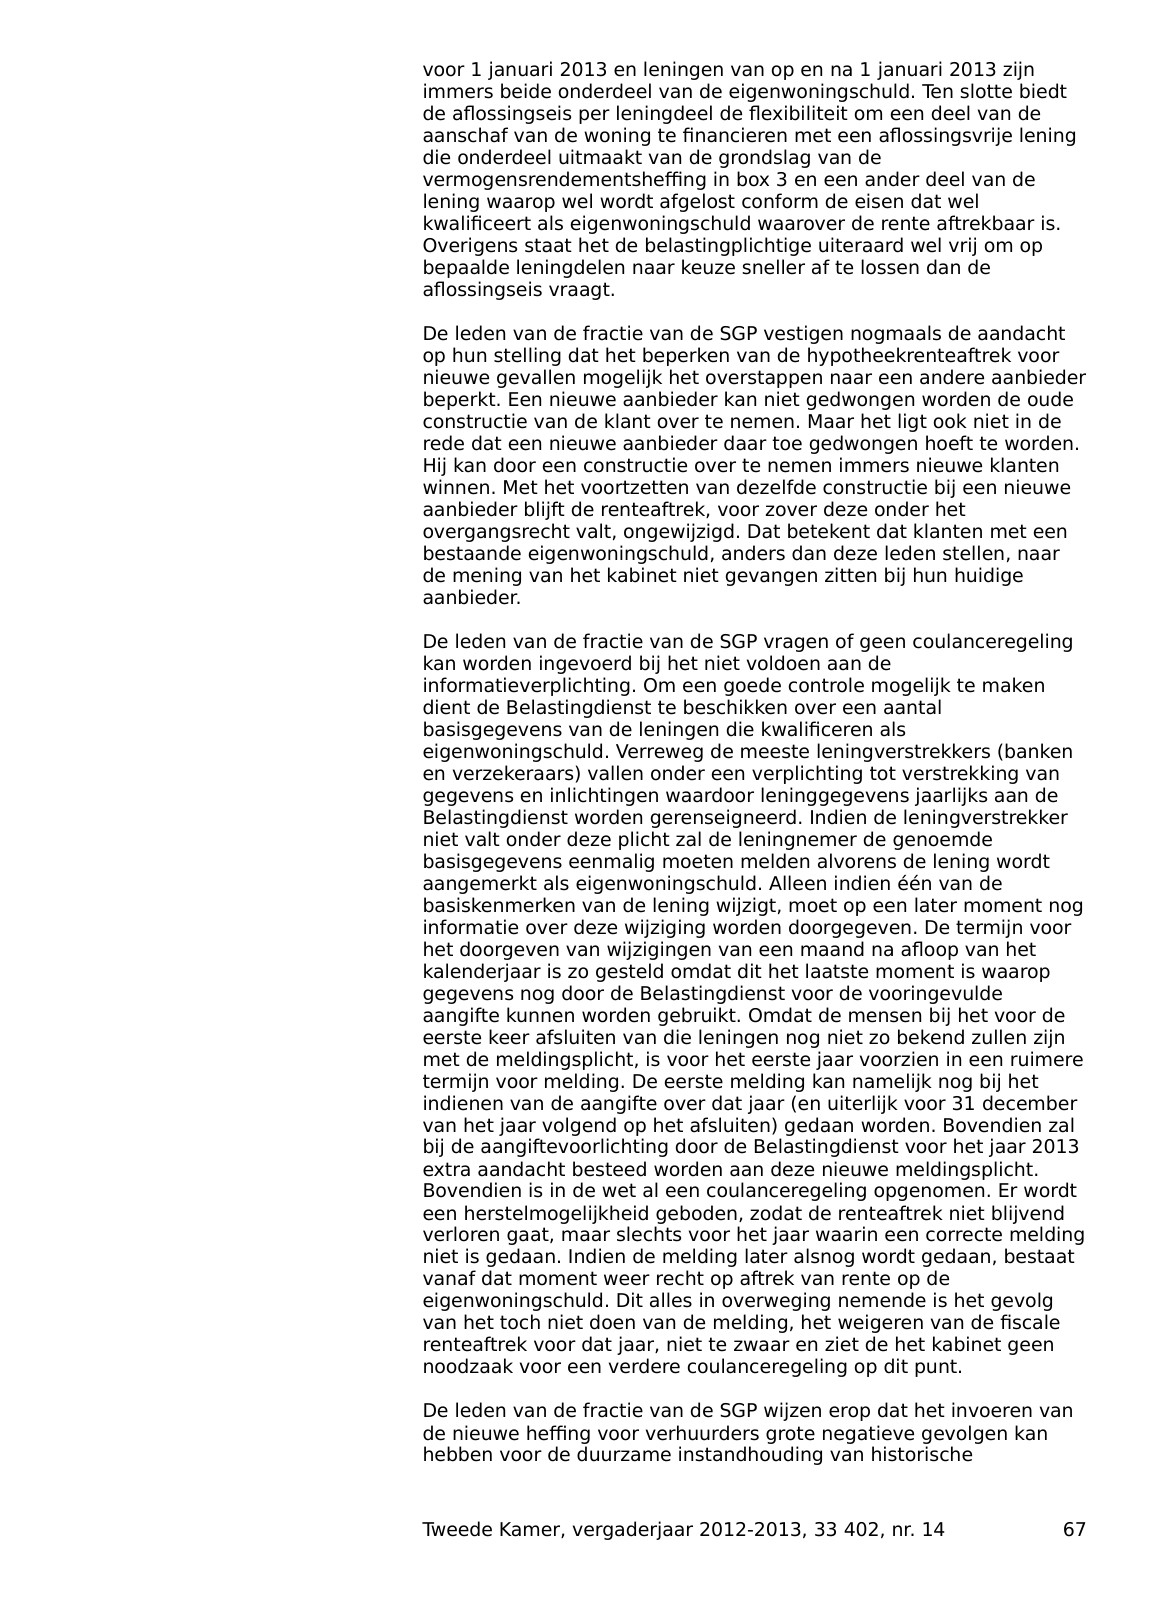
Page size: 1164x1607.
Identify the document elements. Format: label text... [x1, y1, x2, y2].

text De leden van de fractie van de SGP wijzen erop dat het invoeren van de nieuwe heffing voor verhuurders grote negatieve gevolgen kan hebben voor de duurzame instandhouding van historische [422, 1400, 1087, 1466]
text De leden van de fractie van de SGP vragen of geen coulanceregeling kan worden ingevoerd bij het niet voldoen aan de informatieverplichting. Om een goede controle mogelijk te maken dient de Belastingdienst te beschikken over een aantal basisgegevens van de leningen die kwalificeren als eigenwoningschuld. Verreweg de meeste leningverstrekkers (banken en verzekeraars) vallen onder een verplichting tot verstrekking van gegevens en inlichtingen waardoor leninggegevens jaarlijks aan de Belastingdienst worden gerenseigneerd. Indien de leningverstrekker niet valt onder deze plicht zal de leningnemer de genoemde basisgegevens eenmalig moeten melden alvorens de lening wordt aangemerkt als eigenwoningschuld. Alleen indien één van de basiskenmerken van de lening wijzigt, moet op een later moment nog informatie over deze wijziging worden doorgegeven. De termijn voor het doorgeven van wijzigingen van een maand na afloop van het kalenderjaar is zo gesteld omdat dit het laatste moment is waarop gegevens nog door de Belastingdienst voor de vooringevulde aangifte kunnen worden gebruikt. Omdat de mensen bij het voor de eerste keer afsluiten van die leningen nog niet zo bekend zullen zijn met de meldingsplicht, is voor het eerste jaar voorzien in een ruimere termijn voor melding. De eerste melding kan namelijk nog bij het indienen van de aangifte over dat jaar (en uiterlijk voor 31 december van het jaar volgend op het afsluiten) gedaan worden. Bovendien zal bij de aangiftevoorlichting door de Belastingdienst voor het jaar 2013 extra aandacht besteed worden aan deze nieuwe meldingsplicht. Bovendien is in de wet al een coulanceregeling opgenomen. Er wordt een herstelmogelijkheid geboden, zodat de renteaftrek niet blijvend verloren gaat, maar slechts voor het jaar waarin een correcte melding niet is gedaan. Indien de melding later alsnog wordt gedaan, bestaat vanaf dat moment weer recht op aftrek van rente op de eigenwoningschuld. Dit alles in overweging nemende is het gevolg van het toch niet doen van de melding, het weigeren van de fiscale renteaftrek voor dat jaar, niet te zwaar en ziet de het kabinet geen noodzaak voor een verdere coulanceregeling op dit punt. [422, 631, 1087, 1378]
text voor 1 januari 2013 en leningen van op en na 1 januari 2013 zijn immers beide onderdeel van de eigenwoningschuld. Ten slotte biedt de aflossingseis per leningdeel de flexibiliteit om een deel van de aanschaf van de woning te financieren met een aflossingsvrije lening die onderdeel uitmaakt van de grondslag van de vermogensrendementsheffing in box 3 en een ander deel van de lening waarop wel wordt afgelost conform de eisen dat wel kwalificeert als eigenwoningschuld waarover de rente aftrekbaar is. Overigens staat het de belastingplichtige uiteraard wel vrij om op bepaalde leningdelen naar keuze sneller af te lossen dan de aflossingseis vraagt. [422, 59, 1087, 301]
text De leden van de fractie van de SGP vestigen nogmaals de aandacht op hun stelling dat het beperken van de hypotheekrenteaftrek voor nieuwe gevallen mogelijk het overstappen naar een andere aanbieder beperkt. Een nieuwe aanbieder kan niet gedwongen worden de oude constructie van de klant over te nemen. Maar het ligt ook niet in de rede dat een nieuwe aanbieder daar toe gedwongen hoeft te worden. Hij kan door een constructie over te nemen immers nieuwe klanten winnen. Met het voortzetten van dezelfde constructie bij een nieuwe aanbieder blijft de renteaftrek, voor zover deze onder het overgangsrecht valt, ongewijzigd. Dat betekent dat klanten met een bestaande eigenwoningschuld, anders dan deze leden stellen, naar de mening van het kabinet niet gevangen zitten bij hun huidige aanbieder. [422, 323, 1087, 609]
